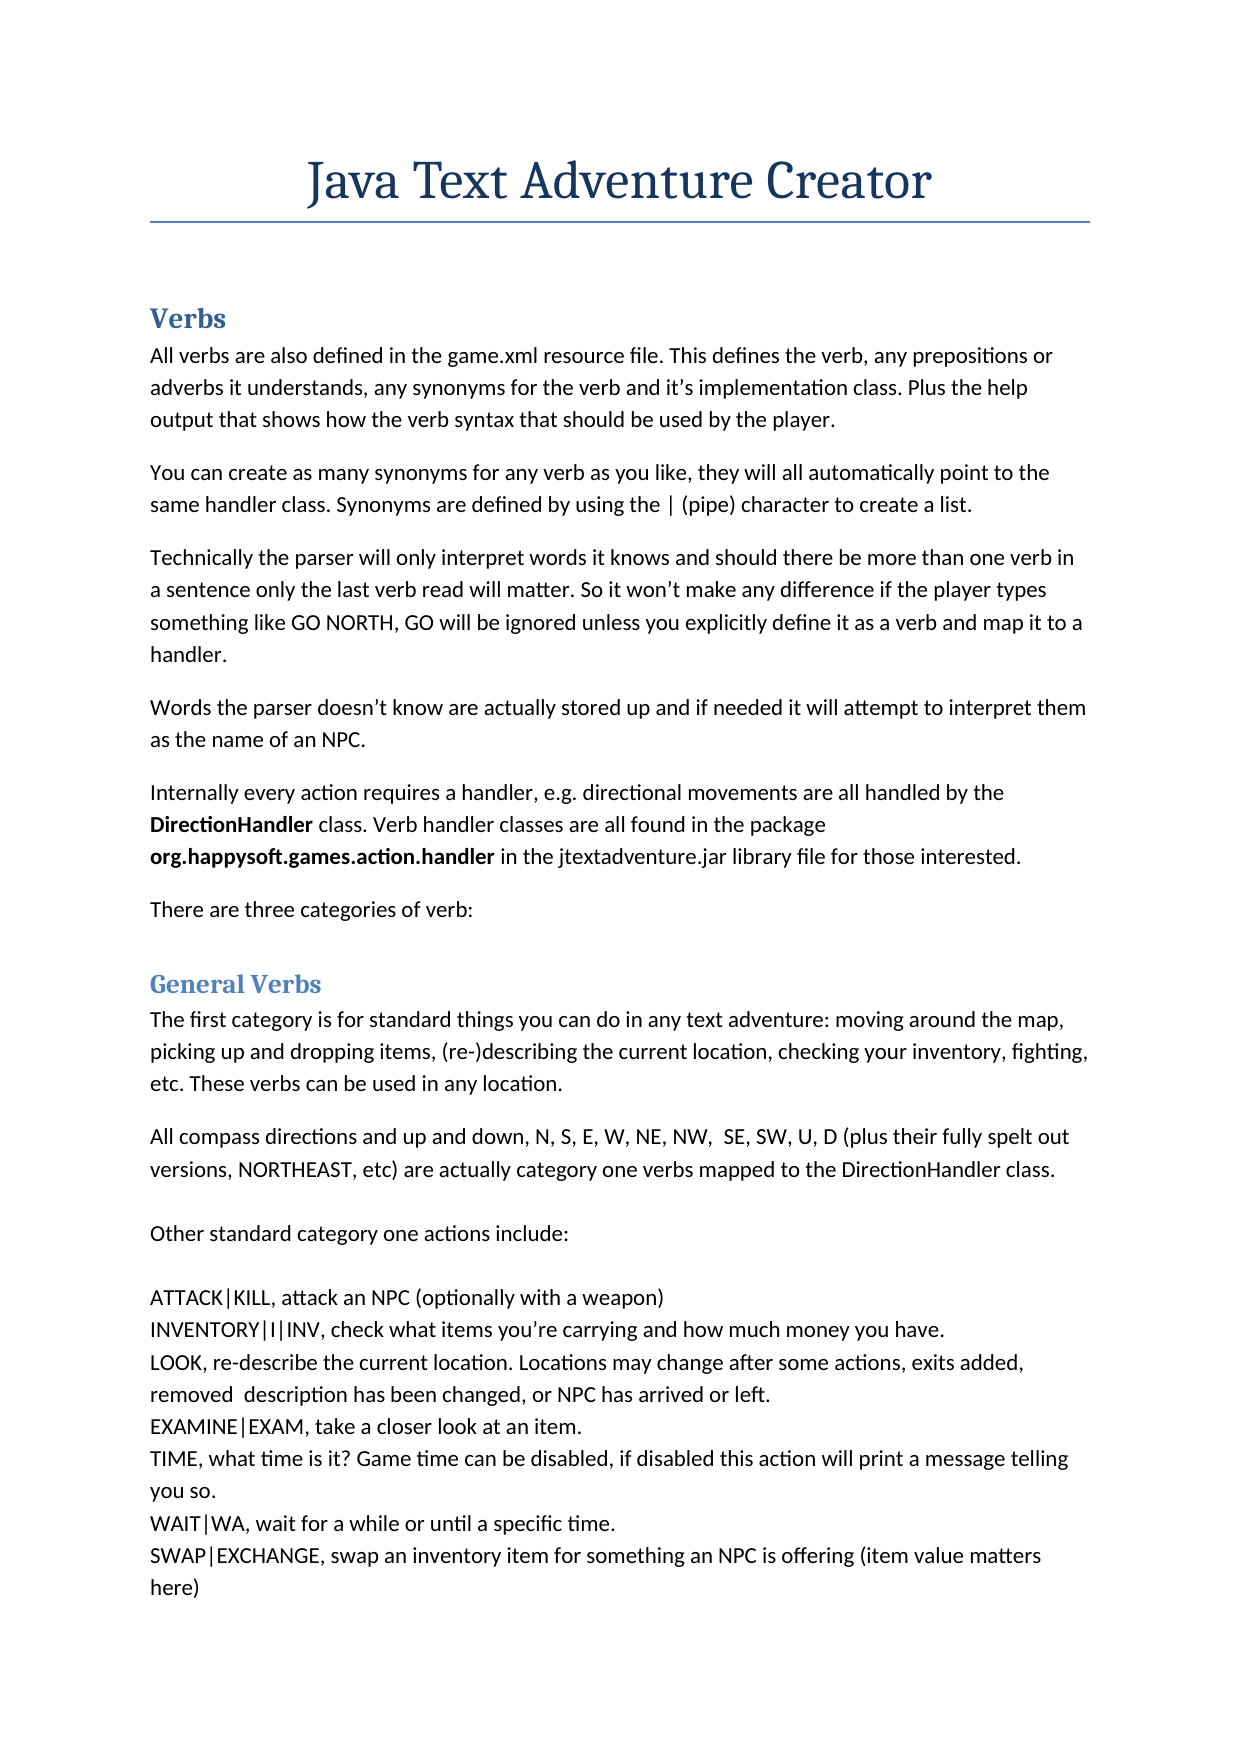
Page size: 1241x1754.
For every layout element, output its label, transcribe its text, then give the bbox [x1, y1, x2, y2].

text Words the parser doesn’t know are actually stored up and if needed it will attempt to interpret them as the name of an NPC. [150, 693, 1090, 753]
text Internally every action requires a handler, e.g. directional movements are all handled by the DirectionHandler class. Verb handler classes are all found in the package org.happysoft.games.action.handler in the jtextadventure.jar library file for those interested. [150, 778, 1090, 871]
subtitle Verbs [150, 302, 1090, 336]
text The first category is for standard things you can do in any text adventure: moving around the map, picking up and dropping items, (re-)describing the current location, checking your inventory, fighting, etc. These verbs can be used in any location. [150, 1005, 1090, 1097]
subtitle General Verbs [150, 969, 1090, 1001]
text All compass directions and up and down, N, S, E, W, NE, NW, SE, SW, U, D (plus their fully spelt out versions, NORTHEAST, etc) are actually category one verbs mapped to the DirectionHandler class. Other standard category one actions include: ATTACK|KILL, attack an NPC (optionally with a weapon) INVENTORY|I|INV, check what items you’re carrying and how much money you have. LOOK, re-describe the current location. Locations may change after some actions, exits added, removed description has been changed, or NPC has arrived or left. EXAMINE|EXAM, take a closer look at an item. TIME, what time is it? Game time can be disabled, if disabled this action will print a message telling you so. WAIT|WA, wait for a while or until a specific time. SWAP|EXCHANGE, swap an inventory item for something an NPC is offering (item value matters here) [150, 1122, 1090, 1601]
text There are three categories of verb: [150, 896, 1090, 923]
text All verbs are also defined in the game.xml resource file. This defines the verb, any prepositions or adverbs it understands, any synonyms for the verb and it’s implementation class. Plus the help output that shows how the verb syntax that should be used by the player. [150, 341, 1090, 433]
text You can create as many synonyms for any verb as you like, they will all automatically point to the same handler class. Synonyms are defined by using the | (pipe) character to create a list. [150, 458, 1090, 518]
text Technically the parser will only interpret words it knows and should there be more than one verb in a sentence only the last verb read will matter. So it won’t make any difference if the player types something like GO NORTH, GO will be ignored unless you explicitly define it as a verb and map it to a handler. [150, 543, 1090, 668]
